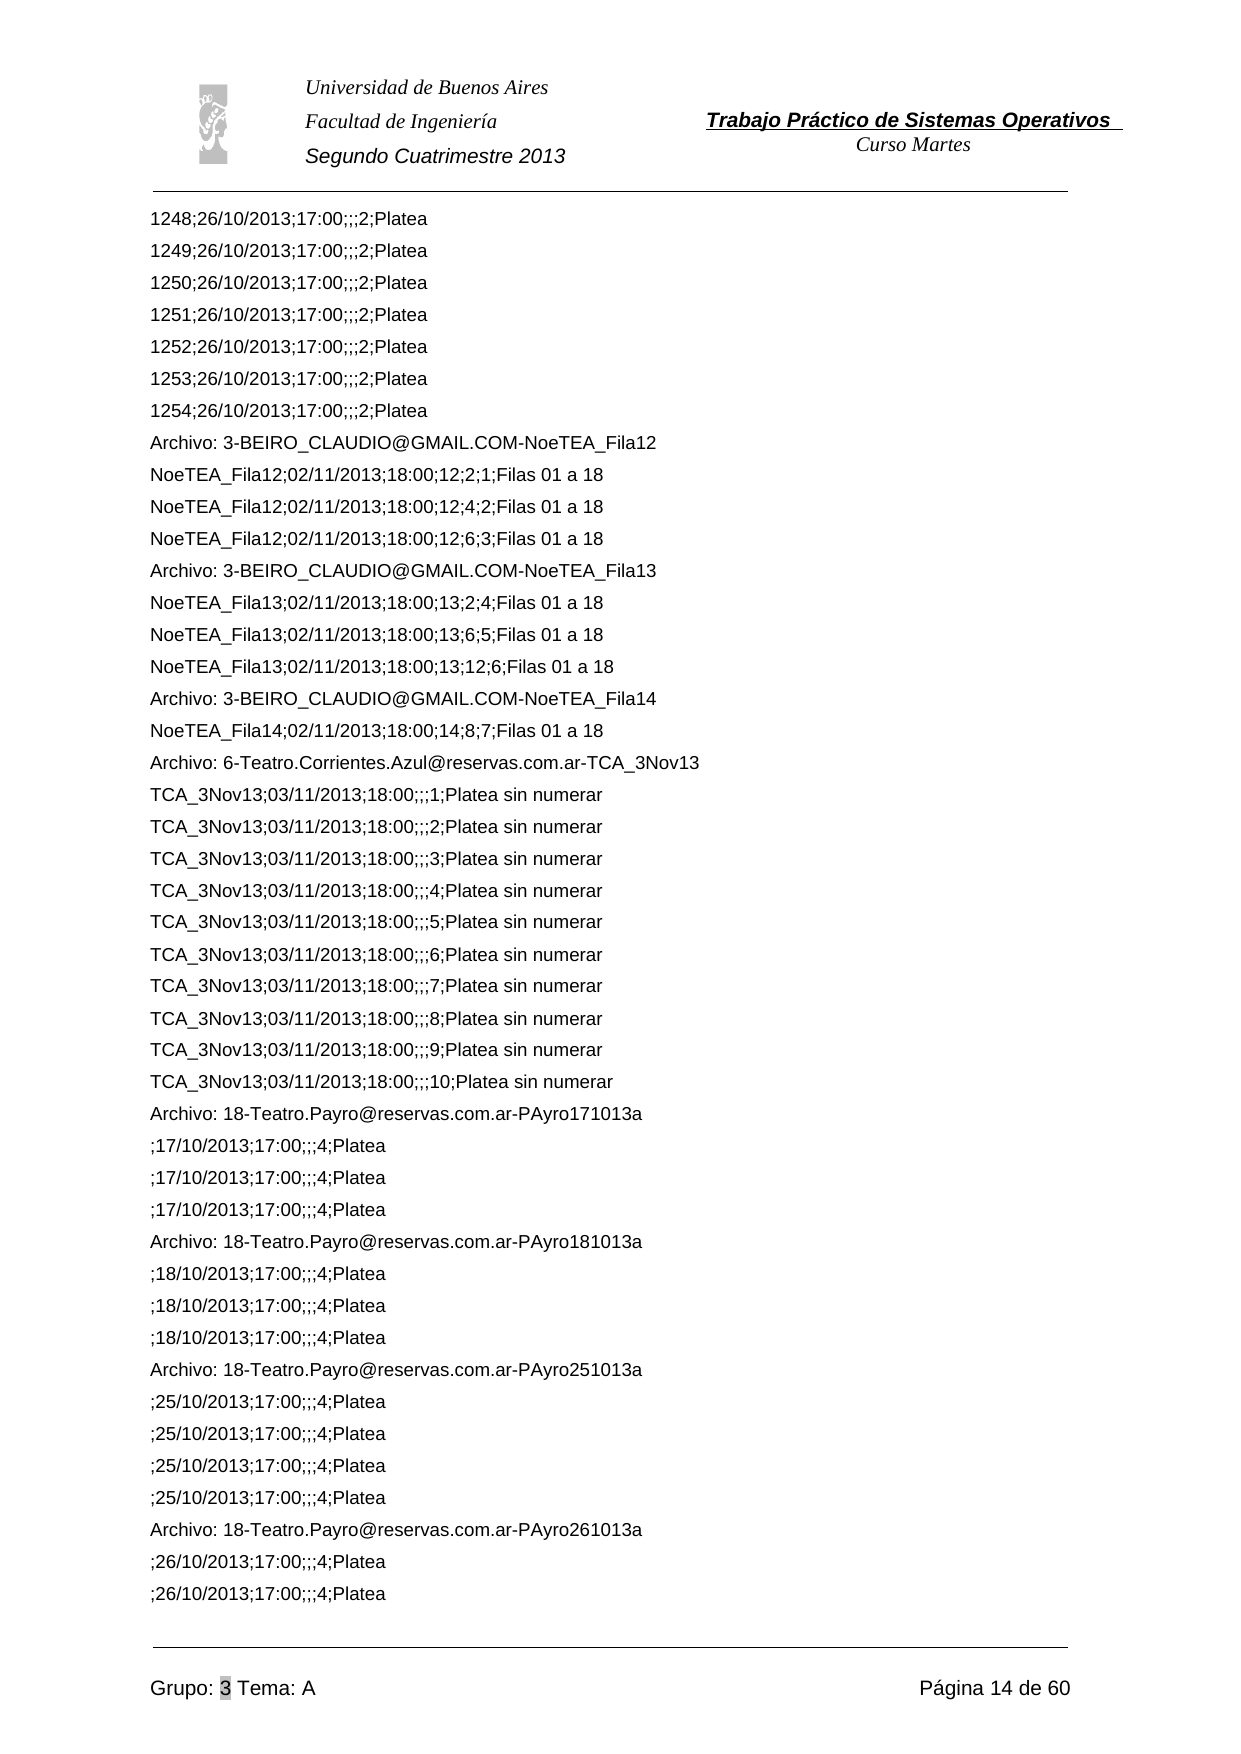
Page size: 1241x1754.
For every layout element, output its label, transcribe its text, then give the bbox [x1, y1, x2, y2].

text TCA_3Nov13;03/11/2013;18:00;;;3;Platea sin numerar [150, 847, 1090, 869]
text TCA_3Nov13;03/11/2013;18:00;;;2;Platea sin numerar [150, 815, 1090, 837]
text Archivo: 18-Teatro.Payro@reservas.com.ar-PAyro181013a [150, 1231, 1090, 1253]
text ;17/10/2013;17:00;;;4;Platea [150, 1135, 1090, 1157]
text ;18/10/2013;17:00;;;4;Platea [150, 1295, 1090, 1317]
text NoeTEA_Fila14;02/11/2013;18:00;14;8;7;Filas 01 a 18 [150, 719, 1090, 741]
picture [198, 82, 231, 166]
text ;25/10/2013;17:00;;;4;Platea [150, 1391, 1090, 1413]
text Archivo: 18-Teatro.Payro@reservas.com.ar-PAyro171013a [150, 1103, 1090, 1125]
text Archivo: 3-BEIRO_CLAUDIO@GMAIL.COM-NoeTEA_Fila12 [150, 432, 1090, 453]
text TCA_3Nov13;03/11/2013;18:00;;;9;Platea sin numerar [150, 1039, 1090, 1061]
text TCA_3Nov13;03/11/2013;18:00;;;10;Platea sin numerar [150, 1071, 1090, 1093]
text NoeTEA_Fila13;02/11/2013;18:00;13;12;6;Filas 01 a 18 [150, 656, 1090, 677]
text ;25/10/2013;17:00;;;4;Platea [150, 1455, 1090, 1477]
text ;17/10/2013;17:00;;;4;Platea [150, 1199, 1090, 1221]
text 1253;26/10/2013;17:00;;;2;Platea [150, 368, 1090, 389]
text TCA_3Nov13;03/11/2013;18:00;;;1;Platea sin numerar [150, 783, 1090, 805]
text NoeTEA_Fila12;02/11/2013;18:00;12;2;1;Filas 01 a 18 [150, 464, 1090, 485]
text TCA_3Nov13;03/11/2013;18:00;;;4;Platea sin numerar [150, 879, 1090, 901]
text 1252;26/10/2013;17:00;;;2;Platea [150, 336, 1090, 357]
text ;25/10/2013;17:00;;;4;Platea [150, 1423, 1090, 1444]
text TCA_3Nov13;03/11/2013;18:00;;;6;Platea sin numerar [150, 943, 1090, 965]
text ;26/10/2013;17:00;;;4;Platea [150, 1551, 1090, 1572]
text 1248;26/10/2013;17:00;;;2;Platea [150, 208, 1090, 229]
text Archivo: 3-BEIRO_CLAUDIO@GMAIL.COM-NoeTEA_Fila13 [150, 559, 1090, 581]
text TCA_3Nov13;03/11/2013;18:00;;;5;Platea sin numerar [150, 911, 1090, 933]
text Archivo: 3-BEIRO_CLAUDIO@GMAIL.COM-NoeTEA_Fila14 [150, 687, 1090, 709]
text Archivo: 6-Teatro.Corrientes.Azul@reservas.com.ar-TCA_3Nov13 [150, 751, 1090, 773]
text Archivo: 18-Teatro.Payro@reservas.com.ar-PAyro261013a [150, 1519, 1090, 1541]
text ;18/10/2013;17:00;;;4;Platea [150, 1327, 1090, 1349]
text TCA_3Nov13;03/11/2013;18:00;;;7;Platea sin numerar [150, 975, 1090, 997]
text ;17/10/2013;17:00;;;4;Platea [150, 1167, 1090, 1189]
text NoeTEA_Fila12;02/11/2013;18:00;12;4;2;Filas 01 a 18 [150, 496, 1090, 517]
text 1250;26/10/2013;17:00;;;2;Platea [150, 272, 1090, 293]
text 1249;26/10/2013;17:00;;;2;Platea [150, 240, 1090, 261]
text ;25/10/2013;17:00;;;4;Platea [150, 1487, 1090, 1508]
text NoeTEA_Fila13;02/11/2013;18:00;13;6;5;Filas 01 a 18 [150, 623, 1090, 645]
text NoeTEA_Fila12;02/11/2013;18:00;12;6;3;Filas 01 a 18 [150, 528, 1090, 549]
text 1254;26/10/2013;17:00;;;2;Platea [150, 400, 1090, 421]
text ;26/10/2013;17:00;;;4;Platea [150, 1583, 1090, 1604]
text 1251;26/10/2013;17:00;;;2;Platea [150, 304, 1090, 325]
text NoeTEA_Fila13;02/11/2013;18:00;13;2;4;Filas 01 a 18 [150, 592, 1090, 613]
text ;18/10/2013;17:00;;;4;Platea [150, 1263, 1090, 1285]
text Archivo: 18-Teatro.Payro@reservas.com.ar-PAyro251013a [150, 1359, 1090, 1381]
text TCA_3Nov13;03/11/2013;18:00;;;8;Platea sin numerar [150, 1007, 1090, 1029]
